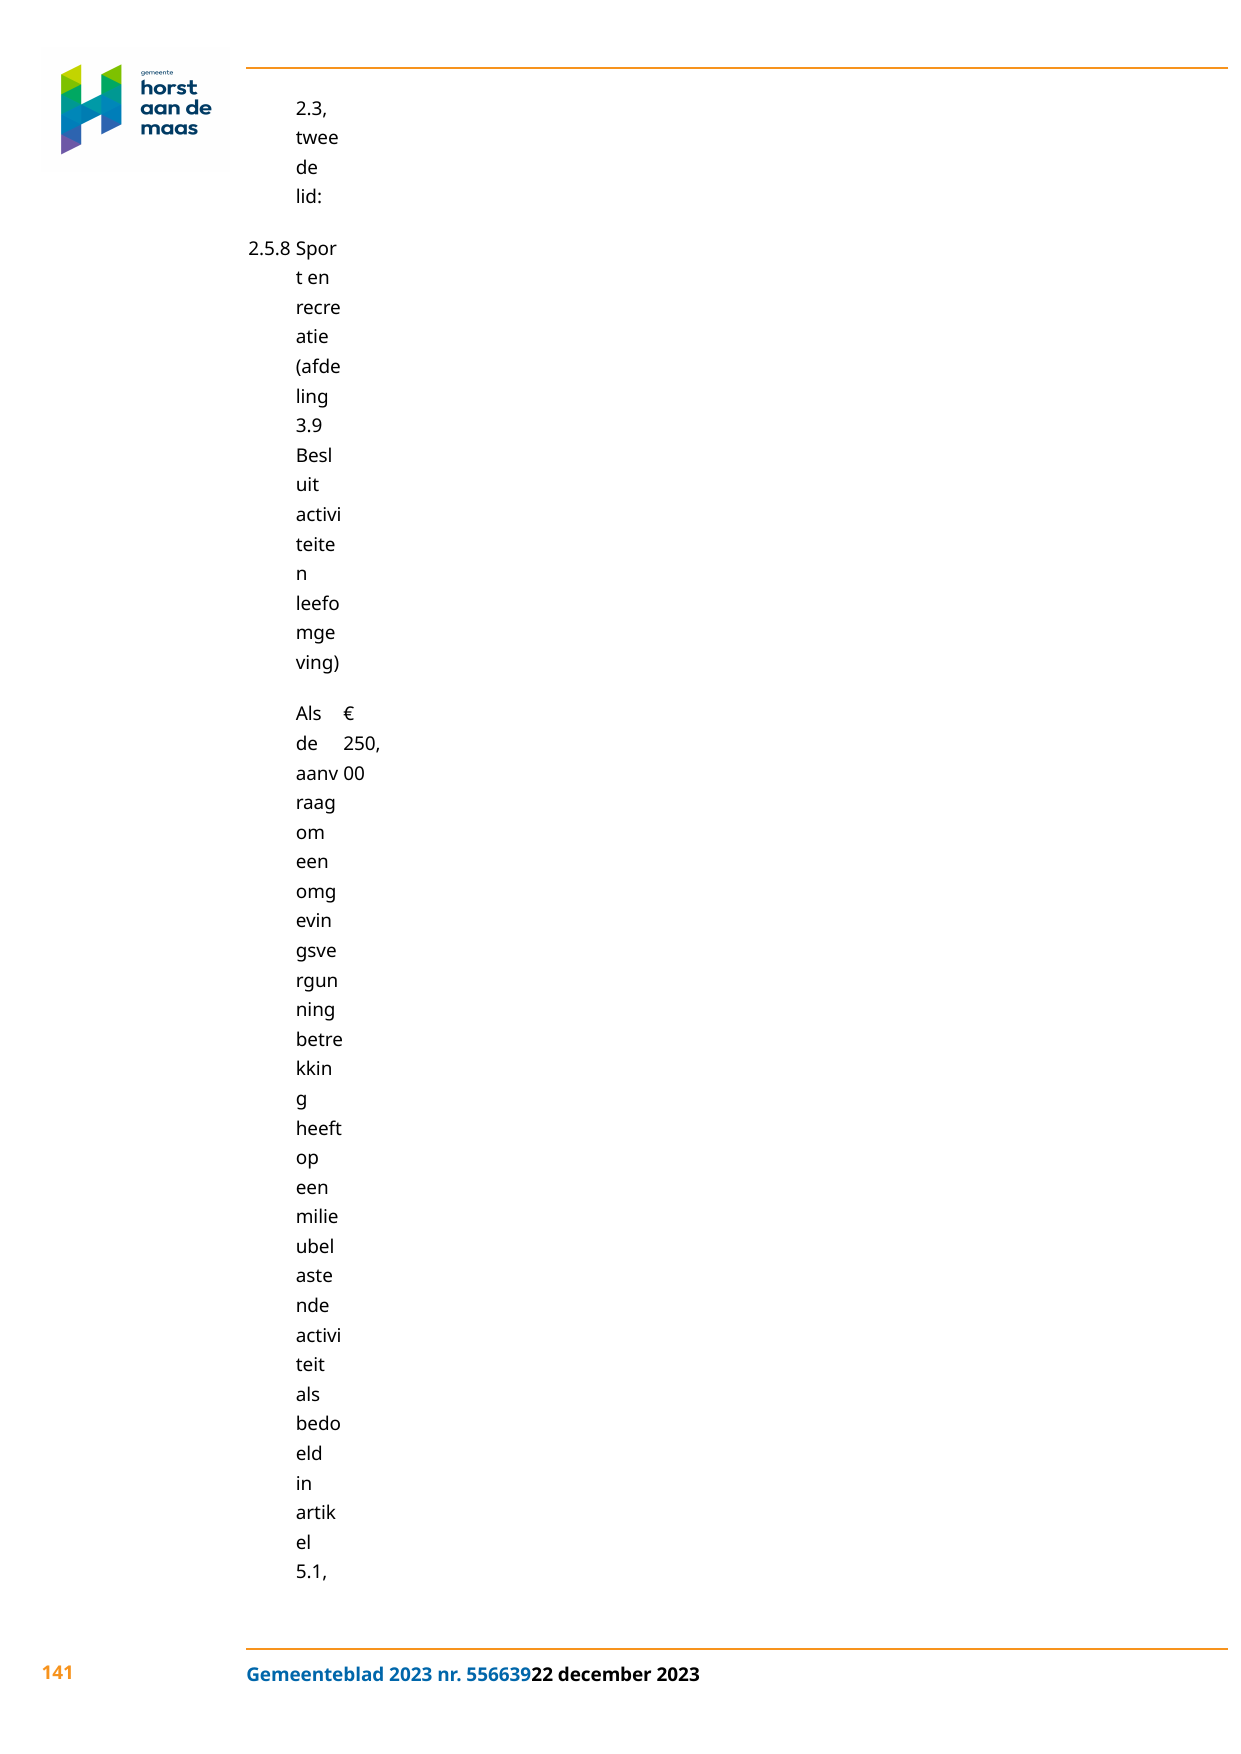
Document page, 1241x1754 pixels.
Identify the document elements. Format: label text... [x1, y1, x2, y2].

table_cell [296, 209, 343, 235]
table_cell [343, 95, 391, 209]
table_cell [248, 701, 296, 1584]
table_cell Sport en recreatie (afdeling 3.9 Besluit activiteiten leefomgeving) [296, 235, 343, 675]
table_cell [343, 235, 391, 675]
table_cell [296, 675, 343, 701]
table_cell 2.5.8 [248, 235, 296, 675]
table_cell [248, 95, 296, 209]
table_cell [343, 675, 391, 701]
table_cell 2.3, tweede lid: [296, 95, 343, 209]
table_cell [248, 675, 296, 701]
picture [41, 47, 231, 172]
table_cell [248, 209, 296, 235]
table_cell Als de aanvraag om een omgevingsvergunning betrekking heeft op een milieubelastende activiteit als bedoeld in artikel 5.1, [296, 701, 343, 1584]
table_cell [343, 209, 391, 235]
table_cell € 250,00 [343, 701, 391, 1584]
